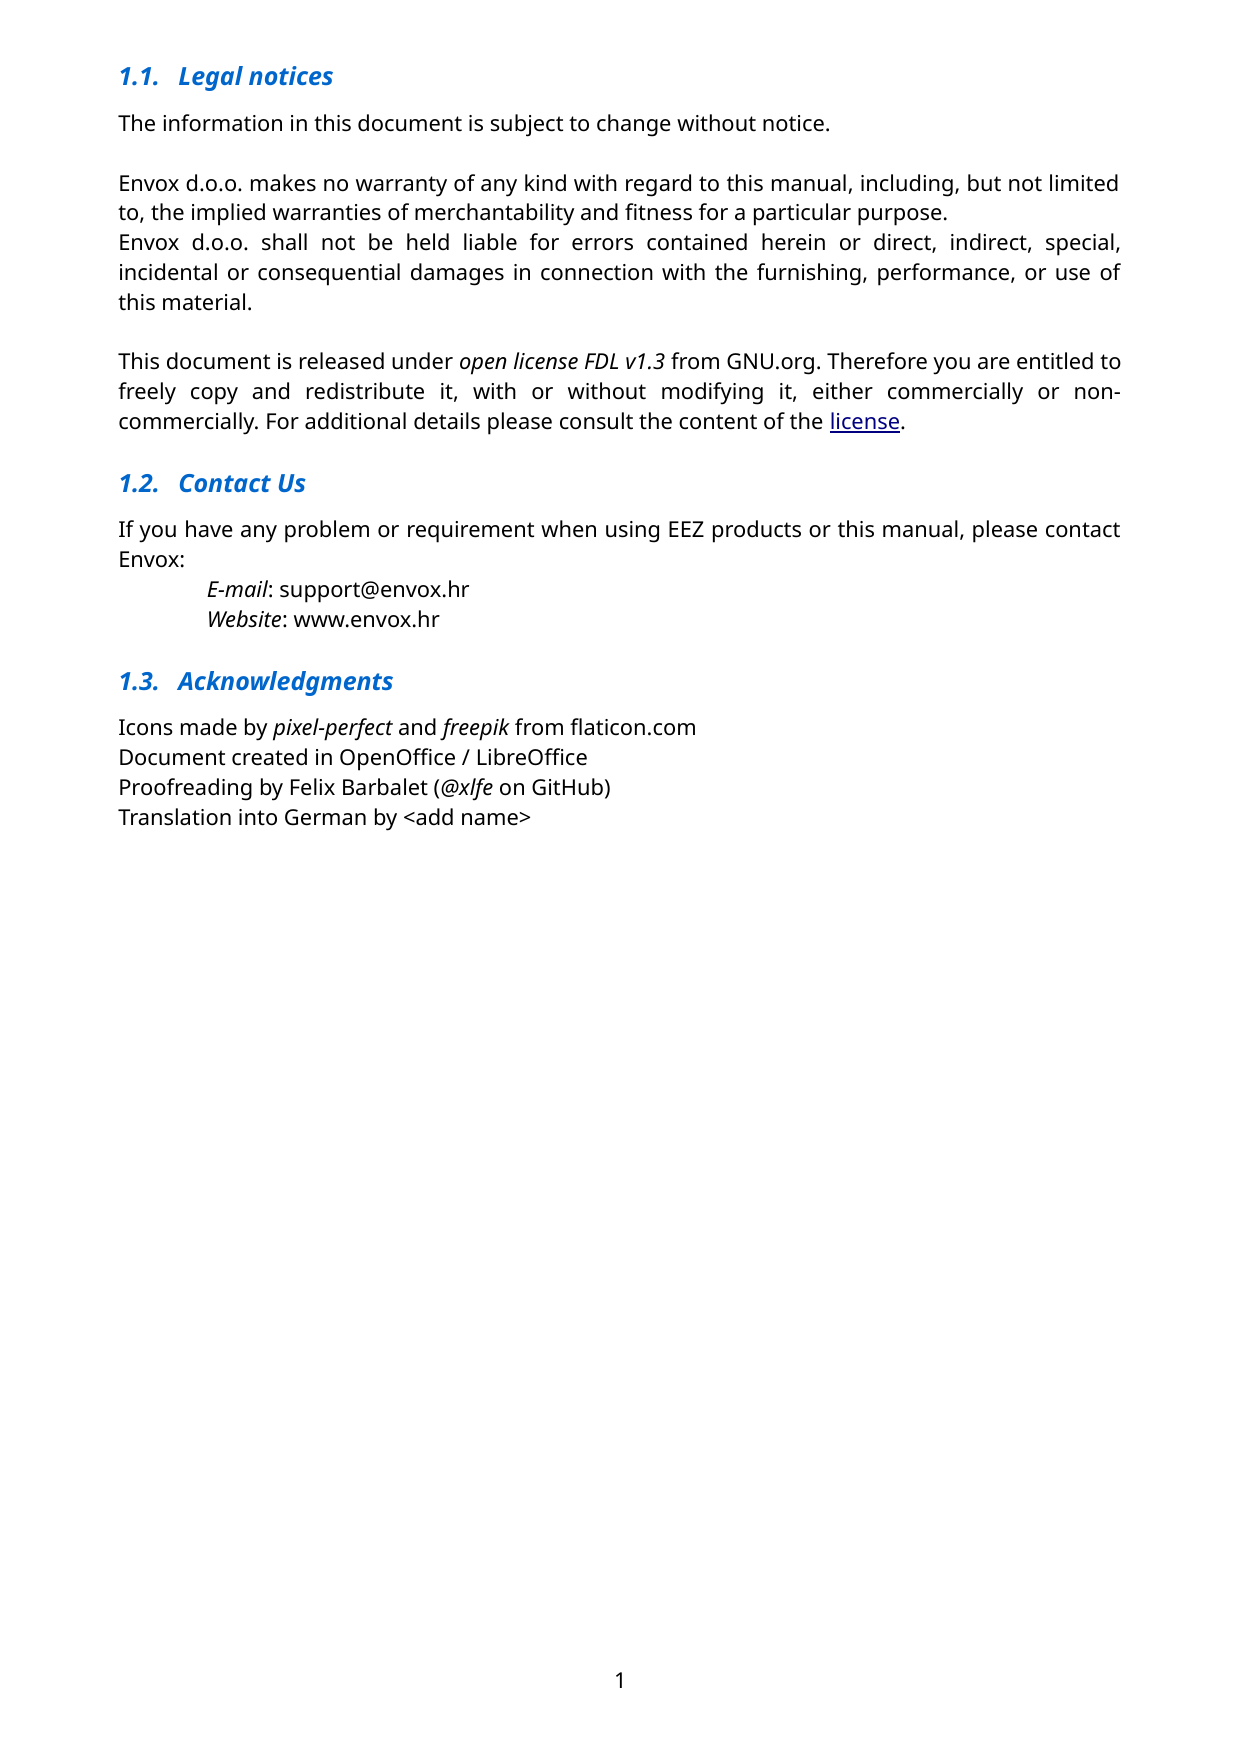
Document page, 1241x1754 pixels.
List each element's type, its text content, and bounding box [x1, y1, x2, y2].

text Translation into German by <add name> [118, 801, 1122, 831]
text Proofreading by Felix Barbalet (@xlfe on GitHub) [118, 772, 1122, 801]
text This document is released under open license FDL v1.3 from GNU.org. Therefore you are entitled to freely copy and redistribute it, with or without modifying it, either commercially or non-commercially. For additional details please consult the content of the license. [118, 346, 1122, 436]
text If you have any problem or requirement when using EEZ products or this manual, please contact Envox: [118, 514, 1122, 574]
text Document created in OpenOffice / LibreOffice [118, 742, 1122, 772]
text Envox d.o.o. makes no warranty of any kind with regard to this manual, including, but not limited to, the implied warranties of merchantability and fitness for a particular purpose. [118, 167, 1122, 227]
text Website: www.envox.hr [118, 604, 1122, 633]
text Envox d.o.o. shall not be held liable for errors contained herein or direct, indirect, special, incidental or consequential damages in connection with the furnishing, performance, or use of this material. [118, 227, 1122, 316]
subtitle Legal notices [118, 59, 1122, 93]
text E-mail: support@envox.hr [118, 574, 1122, 604]
text Icons made by pixel-perfect and freepik from flaticon.com [118, 712, 1122, 742]
subtitle Contact Us [118, 465, 1122, 499]
subtitle Acknowledgments [118, 663, 1122, 697]
text The information in this document is subject to change without notice. [118, 108, 1122, 138]
